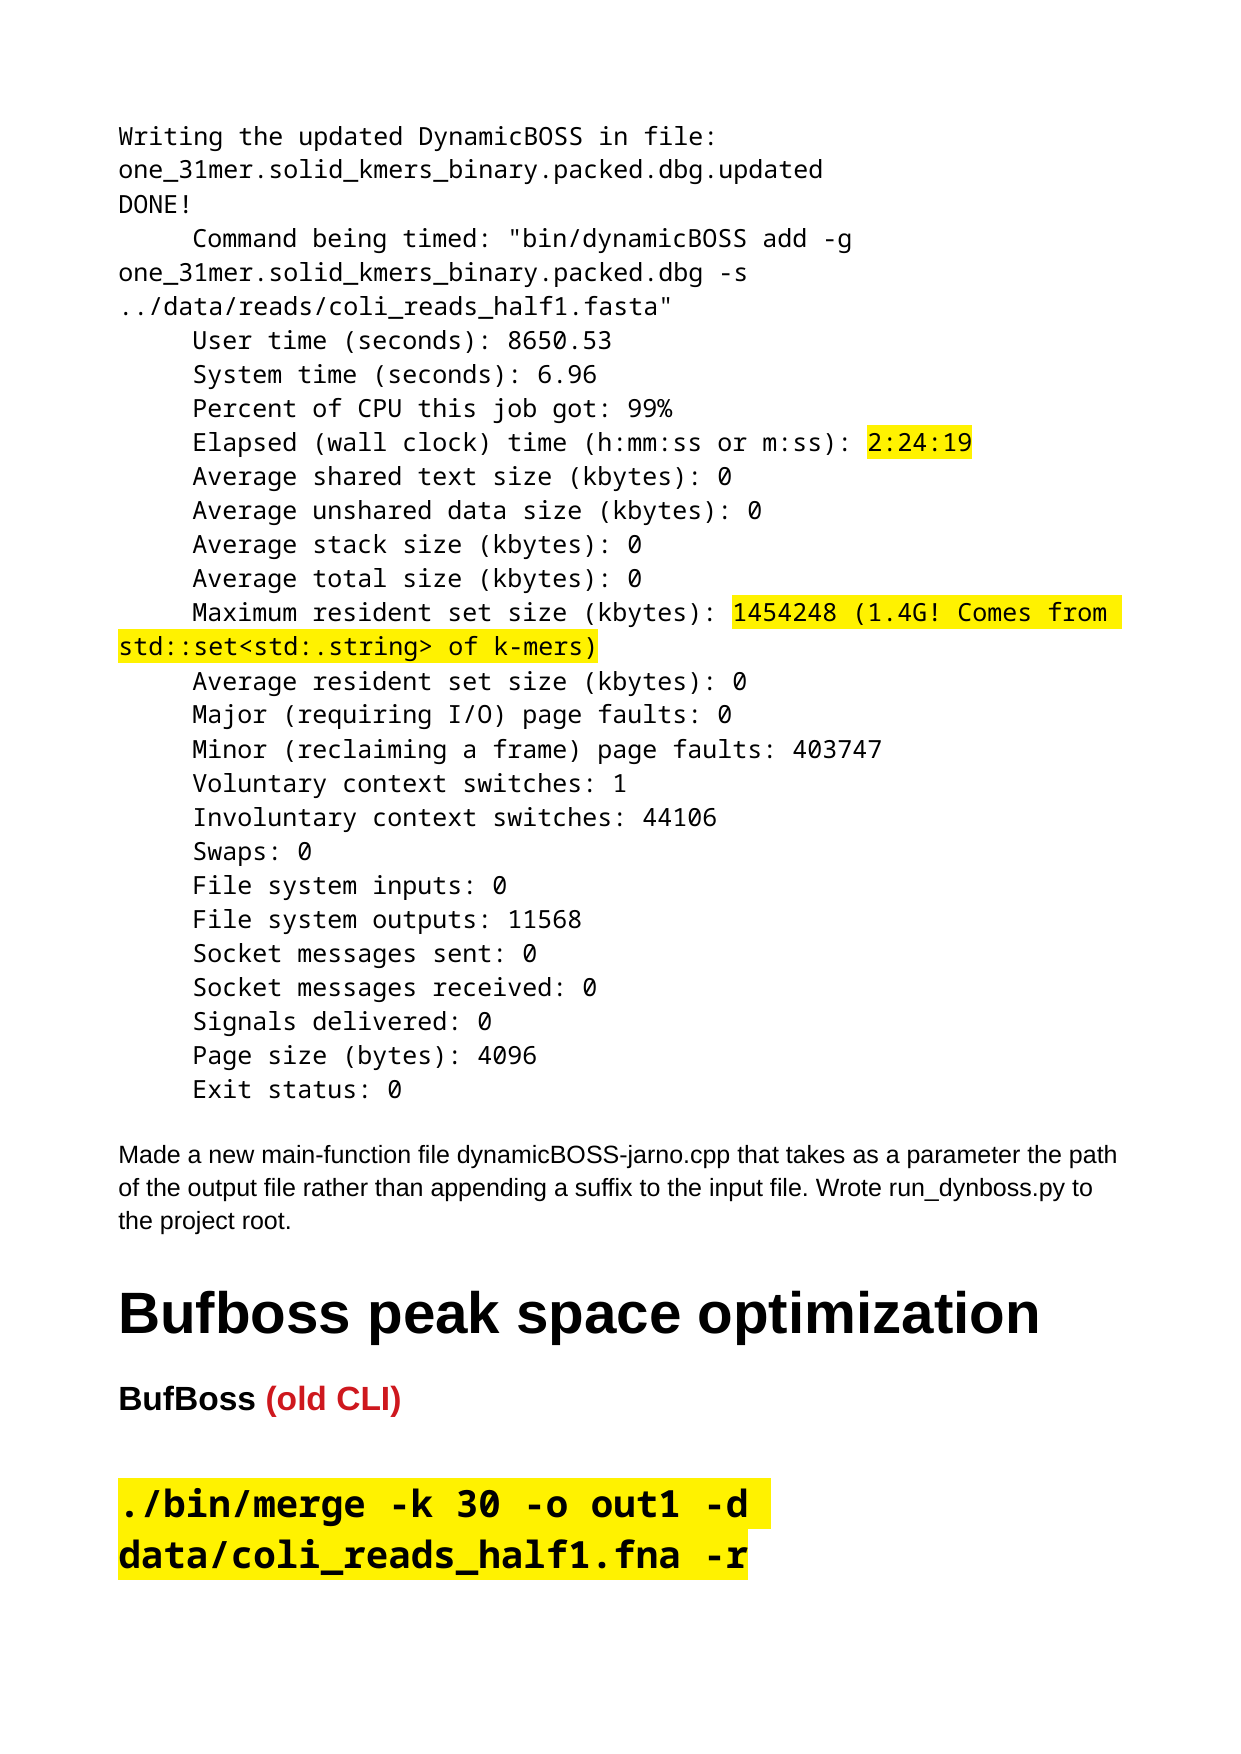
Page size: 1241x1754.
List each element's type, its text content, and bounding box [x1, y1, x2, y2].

text Command being timed: "bin/dynamicBOSS add -g one_31mer.solid_kmers_binary.packed.dbg -s ../data/reads/coli_reads_half1.fasta" [118, 220, 1122, 322]
text Socket messages received: 0 [118, 970, 1122, 1004]
text User time (seconds): 8650.53 [118, 322, 1122, 357]
text Elapsed (wall clock) time (h:mm:ss or m:ss): 2:24:19 [118, 425, 1122, 459]
text Signals delivered: 0 [118, 1004, 1122, 1038]
text Voluntary context switches: 1 [118, 765, 1122, 799]
text Swaps: 0 [118, 833, 1122, 867]
text Writing the updated DynamicBOSS in file: one_31mer.solid_kmers_binary.packed.dbg.updated [118, 118, 1122, 186]
text Average shared text size (kbytes): 0 [118, 459, 1122, 493]
text Minor (reclaiming a frame) page faults: 403747 [118, 731, 1122, 765]
text File system inputs: 0 [118, 867, 1122, 902]
text Average unshared data size (kbytes): 0 [118, 493, 1122, 527]
text Page size (bytes): 4096 [118, 1038, 1122, 1072]
text System time (seconds): 6.96 [118, 357, 1122, 391]
text ./bin/merge -k 30 -o out1 -d data/coli_reads_half1.fna -r [118, 1478, 1122, 1580]
text Percent of CPU this job got: 99% [118, 391, 1122, 425]
text Socket messages sent: 0 [118, 936, 1122, 970]
text Average resident set size (kbytes): 0 [118, 663, 1122, 697]
text Exit status: 0 [118, 1072, 1122, 1106]
subtitle BufBoss (old CLI) [118, 1379, 1122, 1418]
text Major (requiring I/O) page faults: 0 [118, 697, 1122, 731]
text File system outputs: 11568 [118, 902, 1122, 936]
text Average stack size (kbytes): 0 [118, 527, 1122, 561]
text Involuntary context switches: 44106 [118, 799, 1122, 833]
text DONE! [118, 186, 1122, 220]
title Bufboss peak space optimization [118, 1279, 1122, 1346]
text Maximum resident set size (kbytes): 1454248 (1.4G! Comes from std::set<std:.string> of k-mers) [118, 595, 1122, 663]
text Average total size (kbytes): 0 [118, 561, 1122, 595]
text Made a new main-function file dynamicBOSS-jarno.cpp that takes as a parameter the path of the output file rather than appending a suffix to the input file. Wrote run_dynboss.py to the project root. [118, 1140, 1122, 1235]
